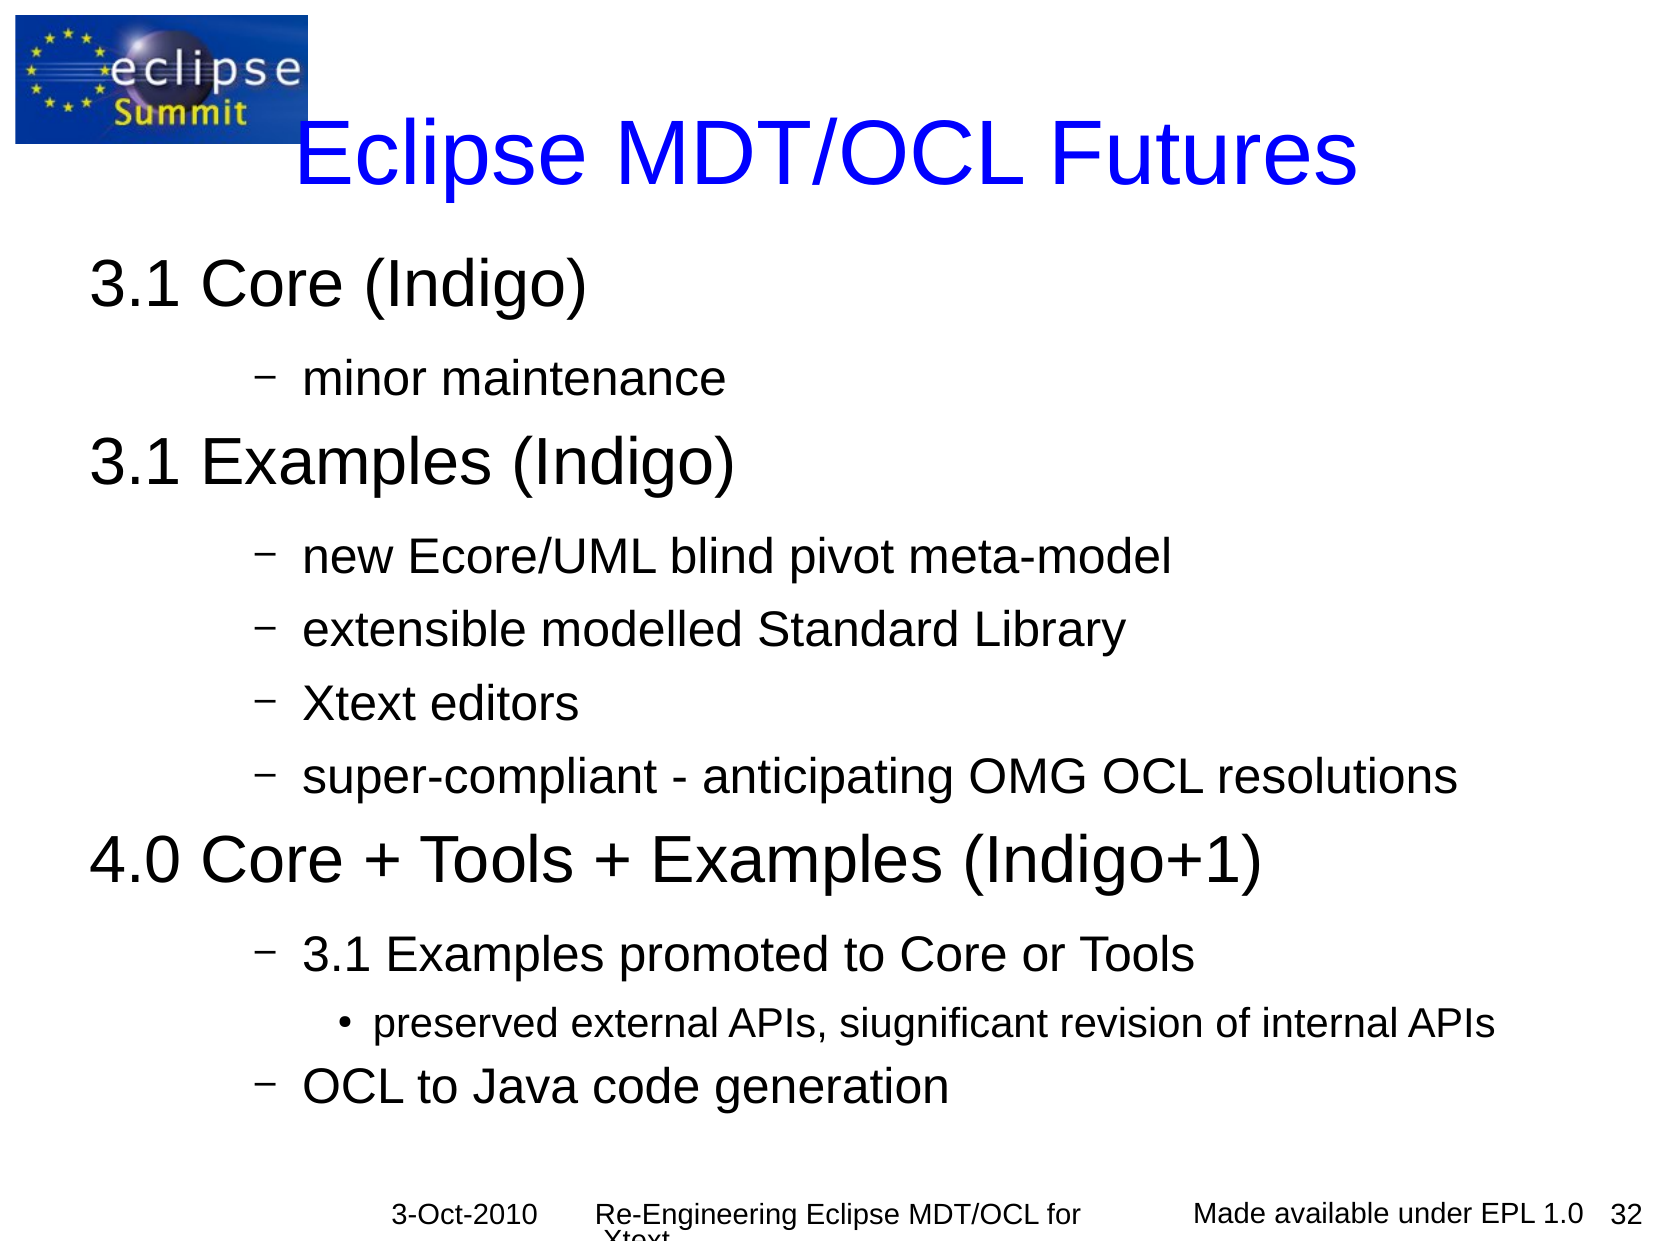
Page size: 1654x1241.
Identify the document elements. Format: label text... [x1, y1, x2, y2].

title Eclipse MDT/OCL Futures [82, 56, 1571, 250]
picture [15, 15, 308, 144]
list 3.1 Core (Indigo) minor maintenance 3.1 Examples (Indigo) new Ecore/UML blind pivot meta-model extensible modelled Standard Library Xtext editors super-compliant - anticipating OMG OCL resolutions 4.0 Core + Tools + Examples (Indigo+1) 3.1 Examples promoted to Core or Tools preserved external APIs, siugnificant revision of internal APIs OCL to Java code generation [89, 245, 1578, 1144]
